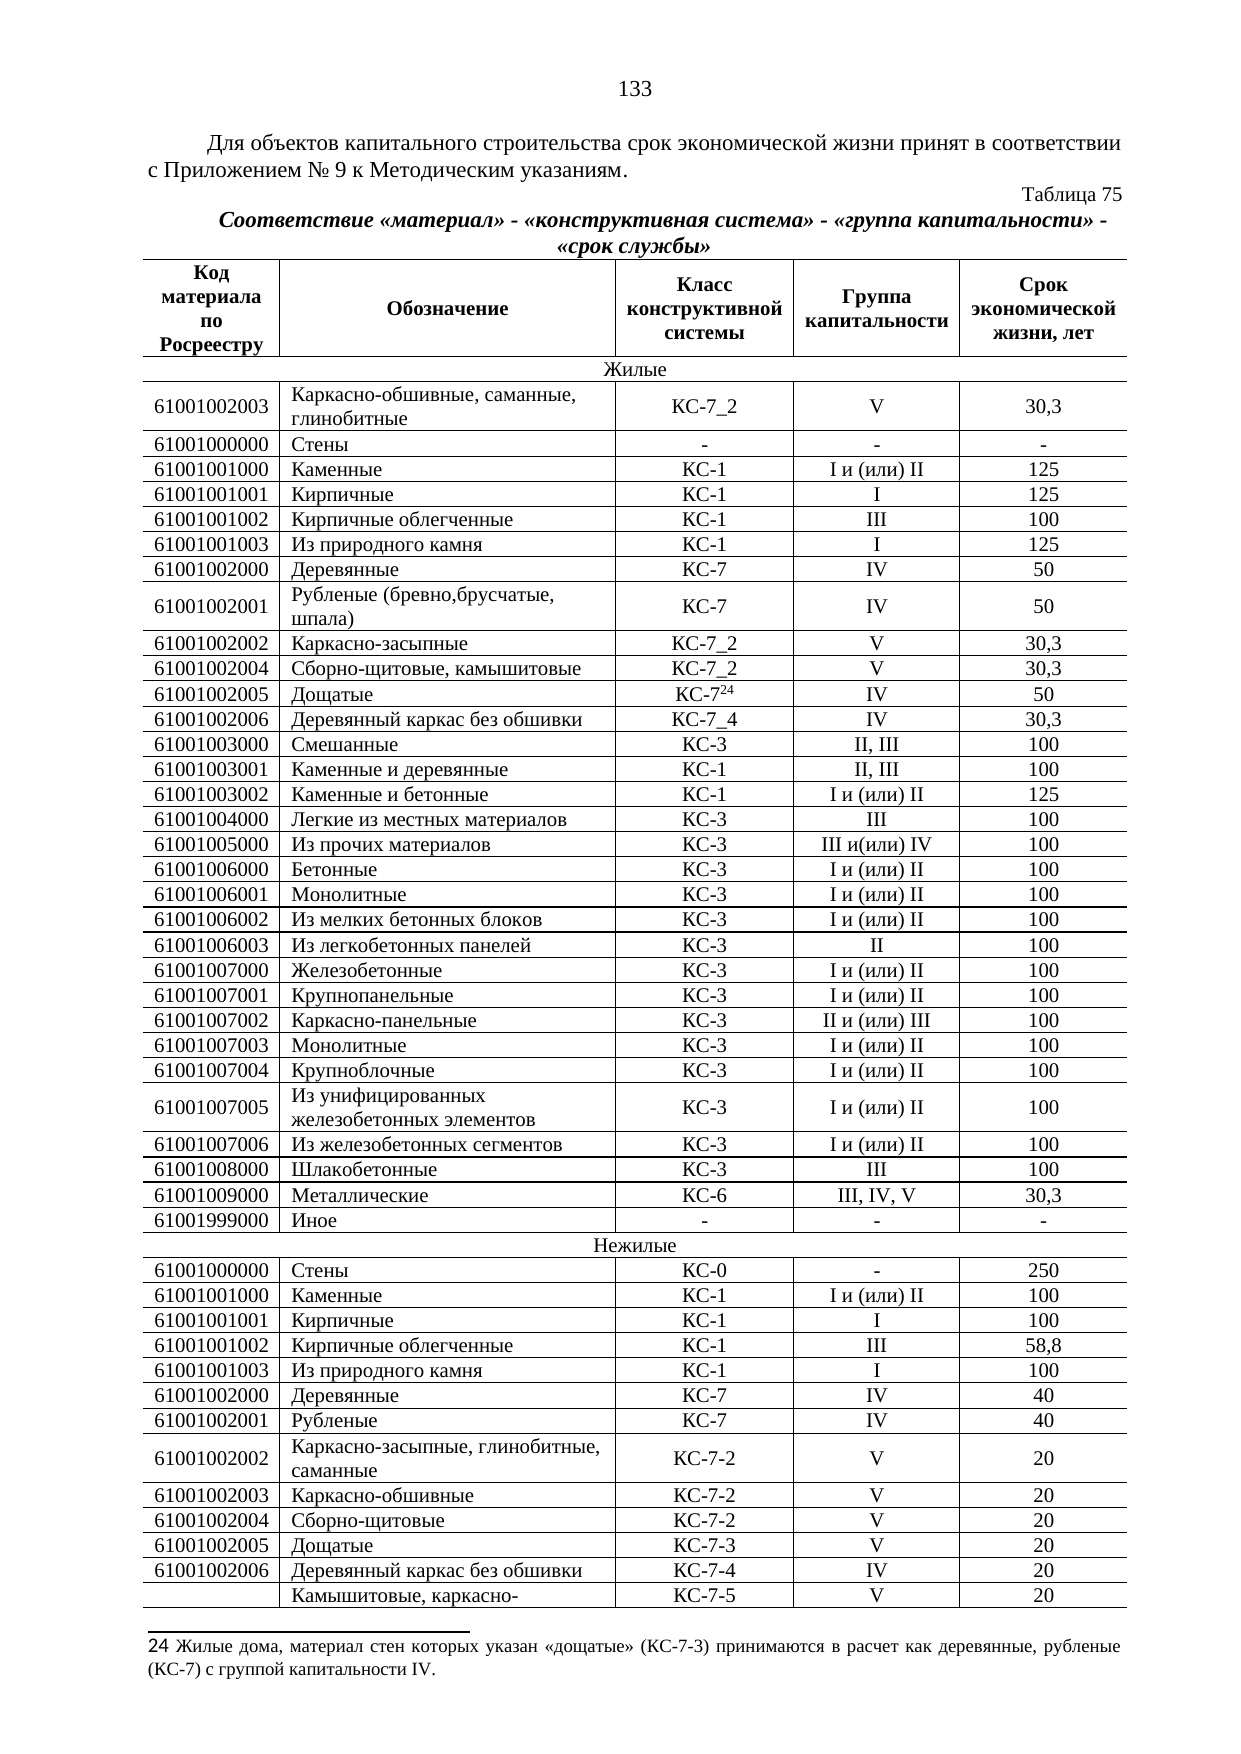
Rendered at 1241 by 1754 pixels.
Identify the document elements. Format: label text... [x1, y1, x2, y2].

table_cell 50 [960, 557, 1127, 581]
table_cell IV [794, 557, 959, 581]
table_cell 61001000000 [143, 431, 279, 456]
table_cell - [960, 1208, 1127, 1232]
table_cell 61001999000 [143, 1208, 279, 1232]
table_cell II и (или) III [794, 1008, 959, 1032]
table_cell 61001005000 [143, 832, 279, 856]
table_cell 61001002000 [143, 1383, 279, 1407]
table_cell КС-7-5 [616, 1583, 793, 1607]
table_cell Монолитные [280, 1033, 615, 1057]
table_cell I и (или) II [794, 1058, 959, 1082]
table_cell 61001002003 [143, 382, 279, 430]
table_cell 125 [960, 532, 1127, 556]
table_cell II [794, 933, 959, 957]
table_cell 100 [960, 1308, 1127, 1332]
table_cell 61001002001 [143, 582, 279, 630]
table_cell КС-7_2 [616, 631, 793, 655]
table_cell 61001002002 [143, 631, 279, 655]
table_cell 61001002003 [143, 1483, 279, 1507]
table_cell КС-7 [616, 1409, 793, 1432]
table_cell Кирпичные [280, 1308, 615, 1332]
table_cell Нежилые [143, 1233, 1127, 1257]
table_cell КС-3 [616, 732, 793, 756]
table_cell I и (или) II [794, 1132, 959, 1156]
table_cell 100 [960, 1283, 1127, 1307]
table_cell Каркасно-панельные [280, 1008, 615, 1032]
table_cell Каркасно-обшивные [280, 1483, 615, 1507]
table_cell I [794, 482, 959, 506]
table_cell Стены [280, 1258, 615, 1282]
table_cell III [794, 1158, 959, 1181]
table_cell I [794, 1308, 959, 1332]
table_cell 61001002006 [143, 1558, 279, 1582]
table_cell 61001001001 [143, 1308, 279, 1332]
table_cell Железобетонные [280, 958, 615, 982]
table_header Код материала по Росреестру [143, 260, 279, 356]
table_cell КС-3 [616, 1083, 793, 1131]
table_cell II, III [794, 732, 959, 756]
table_cell 20 [960, 1558, 1127, 1582]
table_cell III и(или) IV [794, 832, 959, 856]
table_cell - [616, 1208, 793, 1232]
table_cell 20 [960, 1508, 1127, 1532]
table_cell Из прочих материалов [280, 832, 615, 856]
table_cell V [794, 656, 959, 680]
table_cell КС-3 [616, 958, 793, 982]
table_cell IV [794, 582, 959, 630]
table_cell 30,3 [960, 1183, 1127, 1207]
table_cell 61001006000 [143, 857, 279, 881]
table_cell КС-7 [616, 1383, 793, 1407]
table_cell Каменные [280, 1283, 615, 1307]
table_cell V [794, 382, 959, 430]
table_cell Из легкобетонных панелей [280, 933, 615, 957]
table_cell Бетонные [280, 857, 615, 881]
table_cell 61001007005 [143, 1083, 279, 1131]
table_cell 58,8 [960, 1333, 1127, 1357]
table_cell IV [794, 707, 959, 731]
table_cell КС-6 [616, 1183, 793, 1207]
table_cell 61001003000 [143, 732, 279, 756]
table_cell 61001007003 [143, 1033, 279, 1057]
table_cell 61001001003 [143, 1358, 279, 1382]
table_cell 100 [960, 757, 1127, 781]
table_cell Рубленые (бревно,брусчатые, шпала) [280, 582, 615, 630]
table_cell КС-3 [616, 1058, 793, 1082]
table_cell 100 [960, 1033, 1127, 1057]
table_cell КС-1 [616, 1308, 793, 1332]
table_cell 100 [960, 1083, 1127, 1131]
table_cell III, IV, V [794, 1183, 959, 1207]
table_cell КС-3 [616, 1158, 793, 1181]
table_cell КС-0 [616, 1258, 793, 1282]
table_cell КС-7 [616, 582, 793, 630]
table_cell 100 [960, 933, 1127, 957]
table_cell 100 [960, 832, 1127, 856]
table_cell 61001006003 [143, 933, 279, 957]
table_cell Из мелких бетонных блоков [280, 908, 615, 931]
table_cell 30,3 [960, 631, 1127, 655]
table_cell I и (или) II [794, 857, 959, 881]
table_cell 61001007006 [143, 1132, 279, 1156]
table_cell V [794, 631, 959, 655]
table_cell V [794, 1508, 959, 1532]
table_header Группа капитальности [794, 260, 959, 356]
table_cell 100 [960, 1008, 1127, 1032]
table_cell IV [794, 1409, 959, 1432]
text Соответствие «материал» - «конструктивная система» - «группа капитальности» - «срок службы» [148, 206, 1122, 259]
table_cell - [616, 431, 793, 456]
table_cell КС-3 [616, 983, 793, 1007]
table_cell КС-1 [616, 532, 793, 556]
table_cell 30,3 [960, 707, 1127, 731]
table_cell КС-7-2 [616, 1434, 793, 1482]
table_cell 50 [960, 681, 1127, 706]
table_cell 30,3 [960, 656, 1127, 680]
table_cell I и (или) II [794, 983, 959, 1007]
table_cell Каркасно-засыпные, глинобитные, саманные [280, 1434, 615, 1482]
table_cell V [794, 1533, 959, 1557]
table_cell Из унифицированных железобетонных элементов [280, 1083, 615, 1131]
table_cell Из природного камня [280, 532, 615, 556]
table_cell КС-7_2 [616, 382, 793, 430]
table_cell 20 [960, 1483, 1127, 1507]
table_cell КС-7_2 [616, 656, 793, 680]
table_cell Каменные и бетонные [280, 782, 615, 806]
table_cell IV [794, 1383, 959, 1407]
table_cell 125 [960, 482, 1127, 506]
table_cell Жилые [143, 357, 1127, 381]
table_cell Шлакобетонные [280, 1158, 615, 1181]
table_cell 30,3 [960, 382, 1127, 430]
table_cell I и (или) II [794, 882, 959, 906]
table_cell 61001001001 [143, 482, 279, 506]
table_cell 61001008000 [143, 1158, 279, 1181]
table_cell Монолитные [280, 882, 615, 906]
table_cell Сборно-щитовые [280, 1508, 615, 1532]
table_cell Деревянные [280, 557, 615, 581]
table_cell I и (или) II [794, 1033, 959, 1057]
table_cell Рубленые [280, 1409, 615, 1432]
table_cell 100 [960, 1058, 1127, 1082]
table_cell КС-1 [616, 757, 793, 781]
table_cell КС-7_4 [616, 707, 793, 731]
table_cell 125 [960, 782, 1127, 806]
table_cell I и (или) II [794, 1083, 959, 1131]
table_cell IV [794, 1558, 959, 1582]
table_cell Каркасно-засыпные [280, 631, 615, 655]
table_cell III [794, 507, 959, 531]
table_cell 40 [960, 1409, 1127, 1432]
table_cell КС-1 [616, 507, 793, 531]
table_cell Кирпичные облегченные [280, 1333, 615, 1357]
table_cell Деревянный каркас без обшивки [280, 707, 615, 731]
table_cell 61001002005 [143, 1533, 279, 1557]
table_cell КС-7 [616, 681, 793, 706]
table_cell 50 [960, 582, 1127, 630]
table_cell КС-3 [616, 857, 793, 881]
table_cell 100 [960, 983, 1127, 1007]
table_cell Иное [280, 1208, 615, 1232]
table_cell 100 [960, 882, 1127, 906]
table_cell Смешанные [280, 732, 615, 756]
table_cell 61001006001 [143, 882, 279, 906]
table_cell 61001000000 [143, 1258, 279, 1282]
table_header Обозначение [280, 260, 615, 356]
table_cell КС-1 [616, 1283, 793, 1307]
table_cell - [794, 1208, 959, 1232]
table_cell 100 [960, 1358, 1127, 1382]
table_cell 61001002002 [143, 1434, 279, 1482]
table_cell Камышитовые, каркасно- [280, 1583, 615, 1607]
table_cell Деревянный каркас без обшивки [280, 1558, 615, 1582]
table_cell 40 [960, 1383, 1127, 1407]
table_cell 100 [960, 732, 1127, 756]
table_cell 20 [960, 1533, 1127, 1557]
table_cell 61001001000 [143, 457, 279, 481]
table_cell 61001001000 [143, 1283, 279, 1307]
table_cell Кирпичные [280, 482, 615, 506]
table_cell КС-1 [616, 782, 793, 806]
table_cell Дощатые [280, 1533, 615, 1557]
table_cell 61001002006 [143, 707, 279, 731]
table_header Класс конструктивной системы [616, 260, 793, 356]
table_cell 61001006002 [143, 908, 279, 931]
table_cell 20 [960, 1583, 1127, 1607]
table_cell 61001001002 [143, 507, 279, 531]
table_cell 250 [960, 1258, 1127, 1282]
table_cell V [794, 1583, 959, 1607]
table_cell КС-3 [616, 908, 793, 931]
table_cell КС-3 [616, 882, 793, 906]
table_cell КС-7-4 [616, 1558, 793, 1582]
table_cell 125 [960, 457, 1127, 481]
table_cell I и (или) II [794, 457, 959, 481]
table_cell I [794, 1358, 959, 1382]
table_cell Сборно-щитовые, камышитовые [280, 656, 615, 680]
table_cell 61001007000 [143, 958, 279, 982]
table_cell III [794, 1333, 959, 1357]
table_cell - [794, 1258, 959, 1282]
table_cell КС-7-3 [616, 1533, 793, 1557]
table_cell Стены [280, 431, 615, 456]
table_cell 100 [960, 1158, 1127, 1181]
table_cell 61001002001 [143, 1409, 279, 1432]
table_cell КС-3 [616, 1008, 793, 1032]
table_cell I и (или) II [794, 958, 959, 982]
table_cell Крупнопанельные [280, 983, 615, 1007]
table_cell 100 [960, 807, 1127, 831]
table_cell Крупноблочные [280, 1058, 615, 1082]
table_cell Дощатые [280, 681, 615, 706]
table_cell V [794, 1434, 959, 1482]
table_cell IV [794, 681, 959, 706]
table_cell 20 [960, 1434, 1127, 1482]
table_cell I и (или) II [794, 1283, 959, 1307]
table_cell КС-1 [616, 1333, 793, 1357]
table_cell 61001007001 [143, 983, 279, 1007]
text Для объектов капитального строительства срок экономической жизни принят в соответствии с Приложением № 9 к Методическим указаниям. [148, 129, 1122, 182]
table_cell Каркасно-обшивные, саманные, глинобитные [280, 382, 615, 430]
table_cell 100 [960, 1132, 1127, 1156]
table_cell Каменные и деревянные [280, 757, 615, 781]
table_cell КС-7 [616, 557, 793, 581]
table_cell 61001002004 [143, 656, 279, 680]
table_cell - [794, 431, 959, 456]
table_cell КС-1 [616, 482, 793, 506]
table_cell КС-3 [616, 1033, 793, 1057]
table_cell 61001001002 [143, 1333, 279, 1357]
table_cell 61001009000 [143, 1183, 279, 1207]
table_cell КС-1 [616, 457, 793, 481]
table_cell 61001001003 [143, 532, 279, 556]
table_cell 61001003002 [143, 782, 279, 806]
table_cell КС-7-2 [616, 1483, 793, 1507]
table_cell III [794, 807, 959, 831]
table_cell Легкие из местных материалов [280, 807, 615, 831]
table_cell I и (или) II [794, 782, 959, 806]
table_cell I и (или) II [794, 908, 959, 931]
table_cell II, III [794, 757, 959, 781]
table_cell 100 [960, 857, 1127, 881]
table_cell [143, 1583, 279, 1607]
table_cell КС-3 [616, 933, 793, 957]
table_cell 61001002005 [143, 681, 279, 706]
table_cell 61001002000 [143, 557, 279, 581]
table_cell - [960, 431, 1127, 456]
table_cell 100 [960, 507, 1127, 531]
table_cell Из природного камня [280, 1358, 615, 1382]
table_cell 61001002004 [143, 1508, 279, 1532]
table_cell 100 [960, 908, 1127, 931]
table_cell 61001004000 [143, 807, 279, 831]
table_cell 61001007004 [143, 1058, 279, 1082]
table_cell 61001007002 [143, 1008, 279, 1032]
table_cell 61001003001 [143, 757, 279, 781]
table_cell КС-1 [616, 1358, 793, 1382]
table_cell Каменные [280, 457, 615, 481]
table_cell КС-3 [616, 832, 793, 856]
table_cell КС-3 [616, 1132, 793, 1156]
table_cell Кирпичные облегченные [280, 507, 615, 531]
table_cell Из железобетонных сегментов [280, 1132, 615, 1156]
table_header Срок экономической жизни, лет [960, 260, 1127, 356]
table_cell КС-3 [616, 807, 793, 831]
table_cell Металлические [280, 1183, 615, 1207]
table_cell V [794, 1483, 959, 1507]
text Таблица 75 [148, 182, 1122, 206]
table_cell 100 [960, 958, 1127, 982]
table_cell КС-7-2 [616, 1508, 793, 1532]
table_cell I [794, 532, 959, 556]
table_cell Деревянные [280, 1383, 615, 1407]
